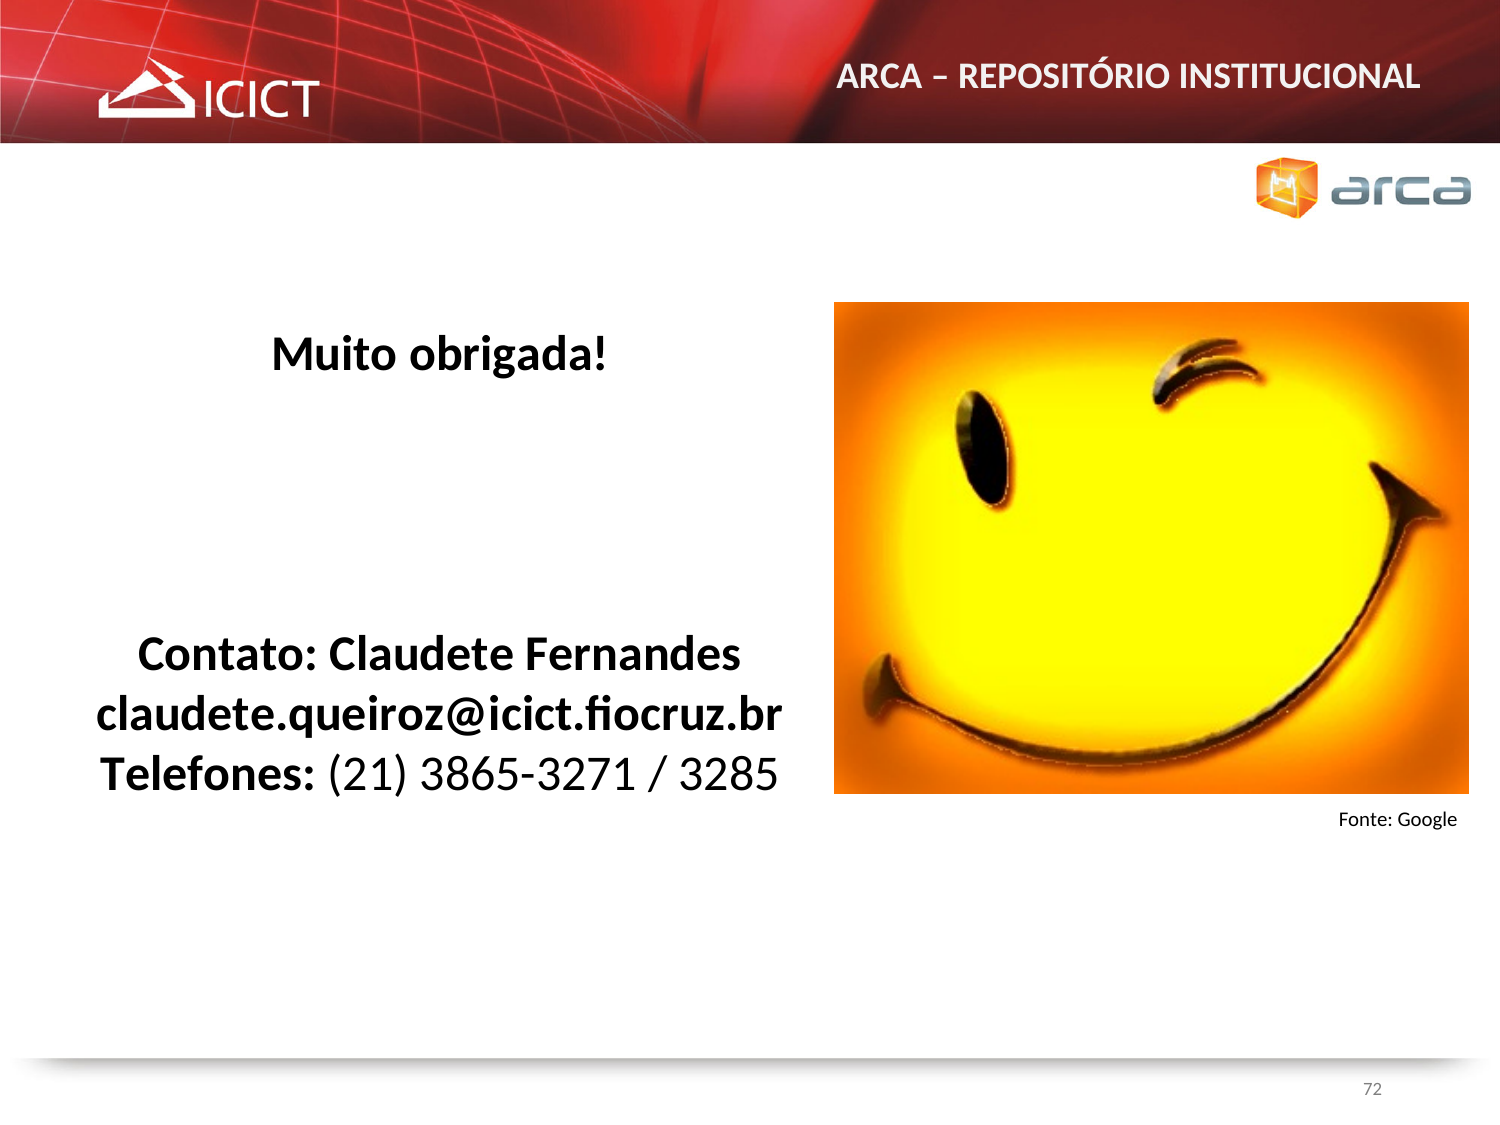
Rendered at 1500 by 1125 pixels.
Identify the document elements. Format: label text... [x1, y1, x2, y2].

picture [0, 0, 1500, 1125]
text_box ARCA – REPOSITÓRIO INSTITUCIONAL [821, 43, 1437, 105]
text_box [1059, 1057, 1397, 1118]
text_box Muito obrigada! Contato: Claudete Fernandes claudete.queiroz@icict.fiocruz.br Telefones: (21) 3865-3271 / 3285 [48, 312, 833, 808]
text_box Fonte: Google [1323, 797, 1500, 839]
